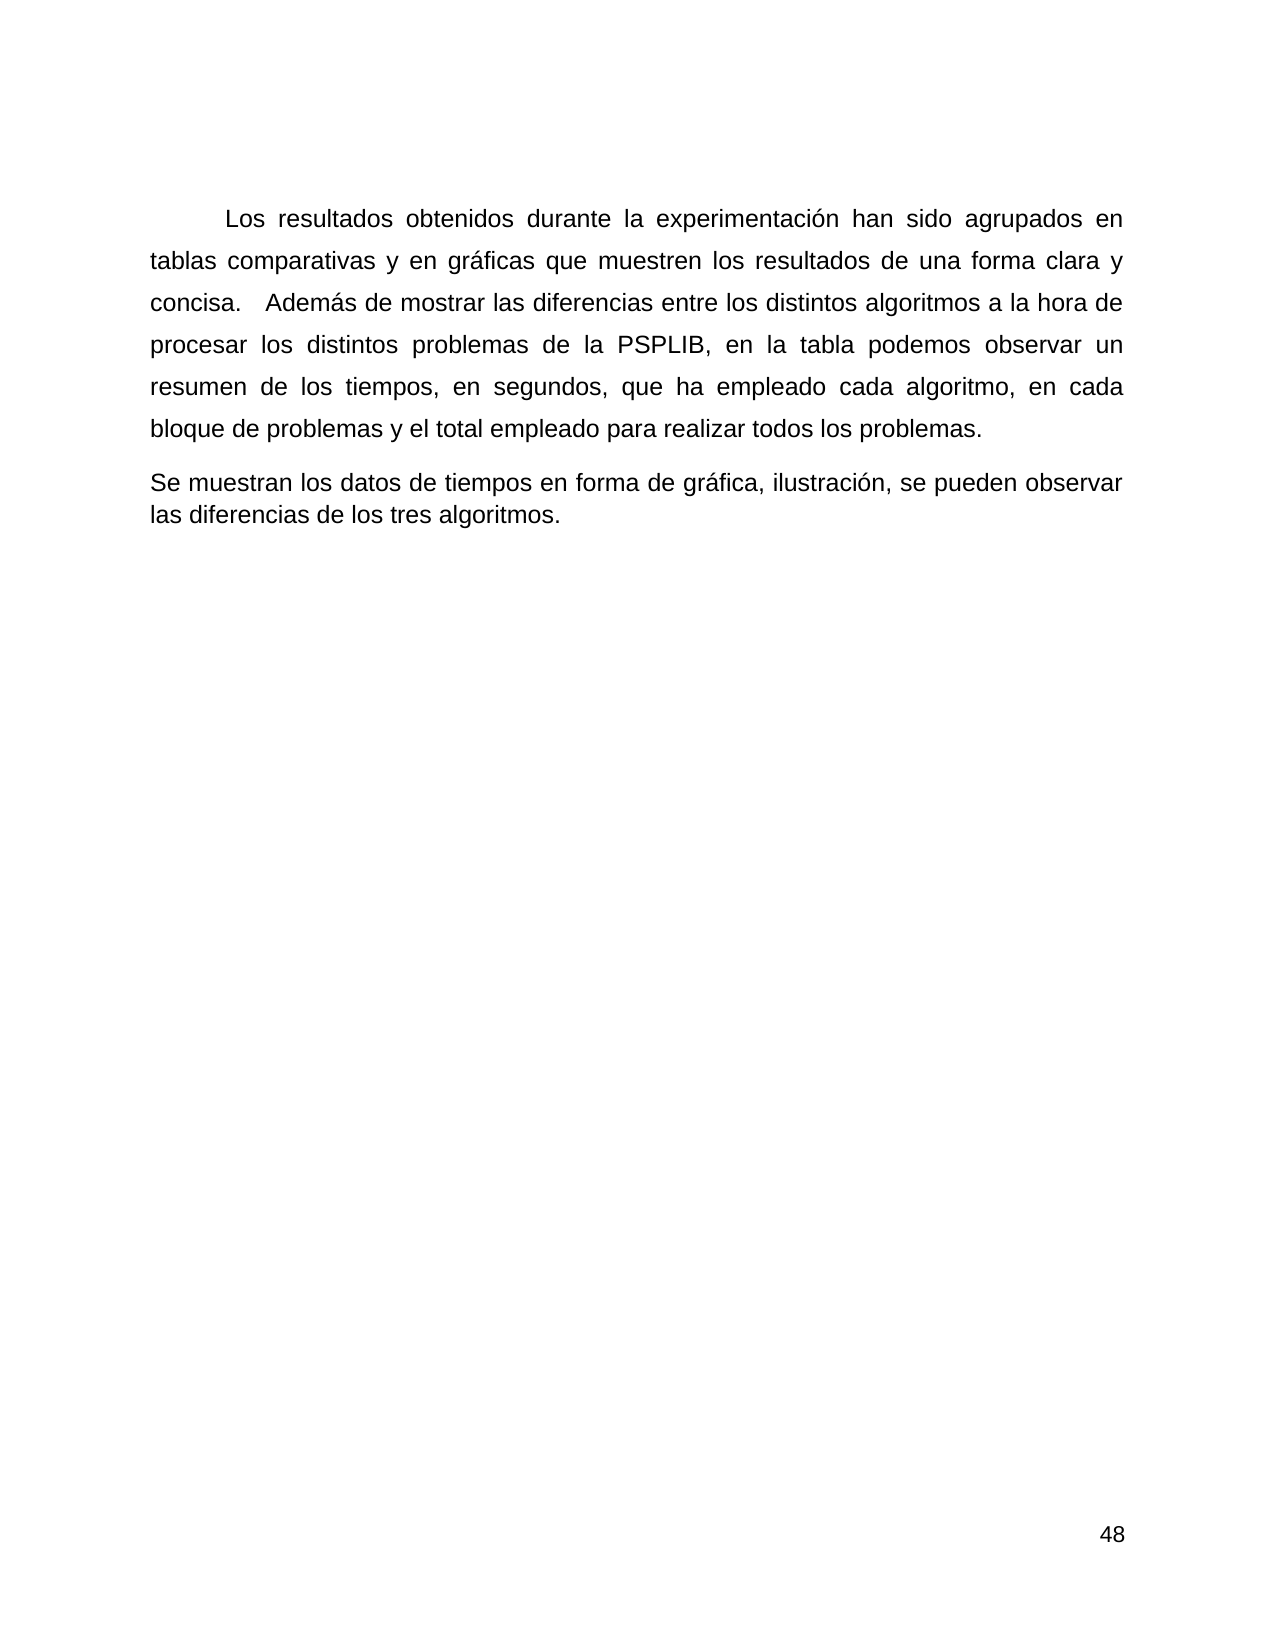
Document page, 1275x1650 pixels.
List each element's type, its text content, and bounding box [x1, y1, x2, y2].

text Se muestran los datos de tiempos en forma de gráfica, ilustración, se pueden observar las diferencias de los tres algoritmos. [150, 468, 1125, 528]
text Los resultados obtenidos durante la experimentación han sido agrupados en tablas comparativas y en gráficas que muestren los resultados de una forma clara y concisa. Además de mostrar las diferencias entre los distintos algoritmos a la hora de procesar los distintos problemas de la PSPLIB, en la tabla podemos observar un resumen de los tiempos, en segundos, que ha empleado cada algoritmo, en cada bloque de problemas y el total empleado para realizar todos los problemas. [150, 205, 1125, 442]
